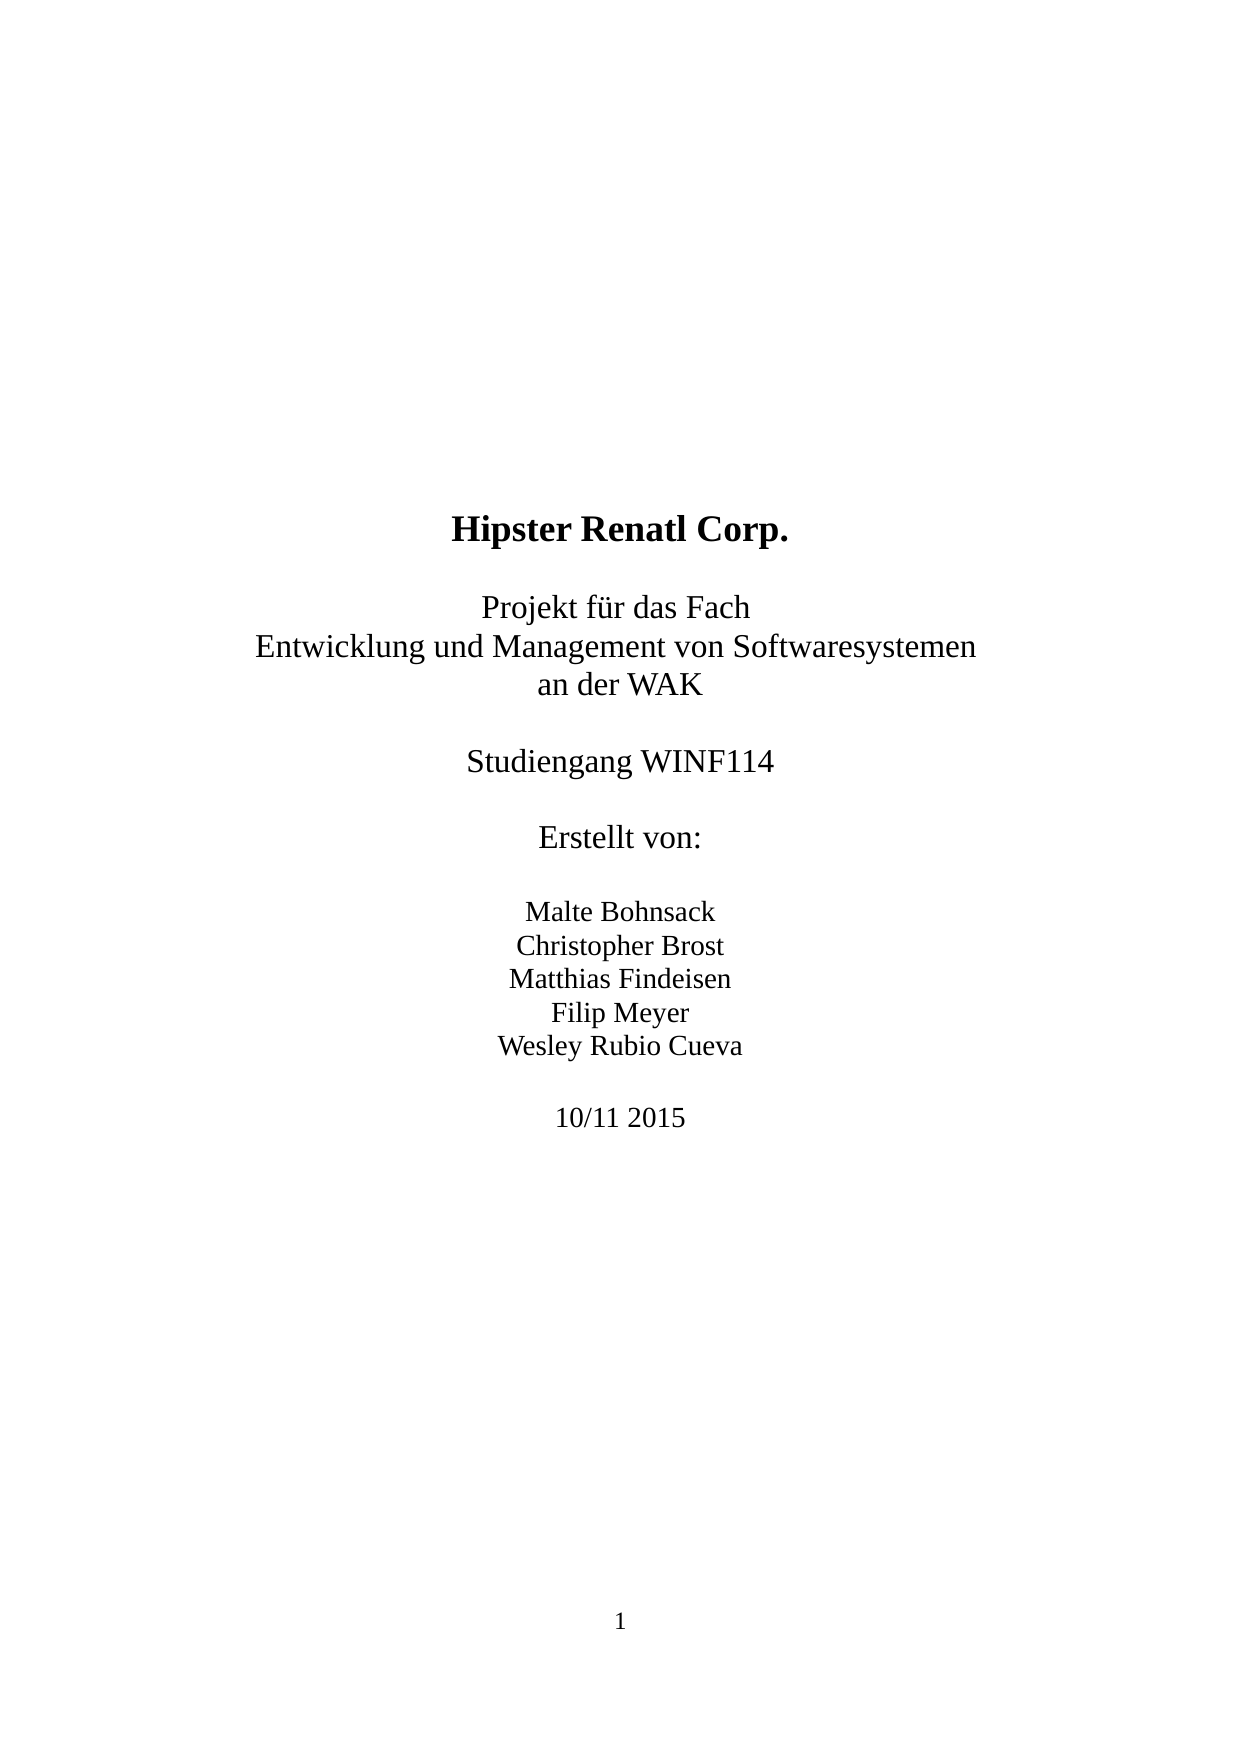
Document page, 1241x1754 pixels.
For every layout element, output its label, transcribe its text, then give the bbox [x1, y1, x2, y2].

text Entwicklung und Management von Softwaresystemen [118, 626, 1122, 664]
text Malte Bohnsack [118, 894, 1122, 928]
text Wesley Rubio Cueva [118, 1028, 1122, 1062]
text Projekt für das Fach [118, 588, 1122, 626]
text Filip Meyer [118, 995, 1122, 1028]
text Hipster Renatl Corp. [118, 506, 1122, 549]
text Studiengang WINF114 [118, 741, 1122, 779]
text Christopher Brost [118, 928, 1122, 961]
text Erstellt von: [118, 818, 1122, 856]
text 10/11 2015 [118, 1100, 1122, 1134]
text Matthias Findeisen [118, 961, 1122, 995]
text an der WAK [118, 664, 1122, 703]
